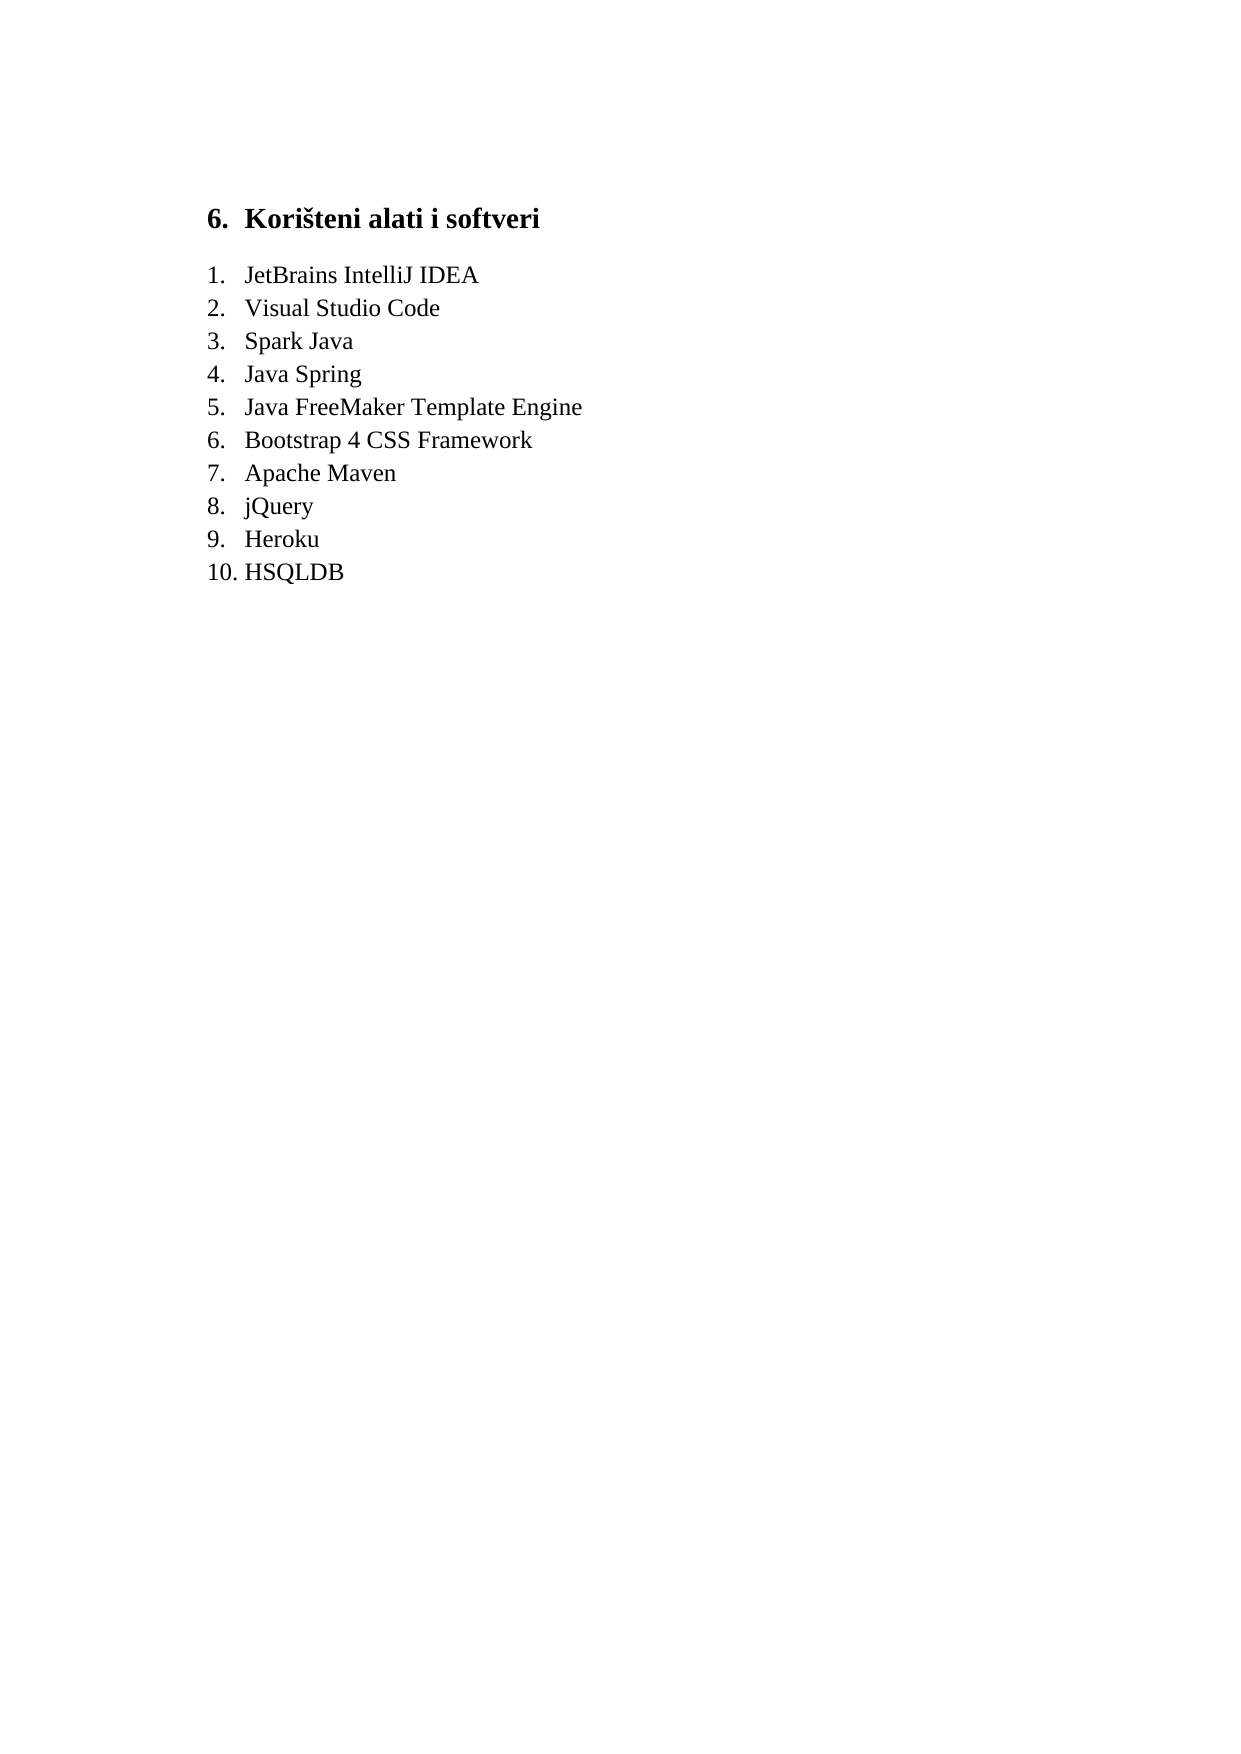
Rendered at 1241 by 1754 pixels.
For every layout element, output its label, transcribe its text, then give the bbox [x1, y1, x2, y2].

list Bootstrap 4 CSS Framework [207, 425, 1092, 454]
list Java FreeMaker Template Engine [207, 392, 1092, 421]
list JetBrains IntelliJ IDEA [207, 260, 1092, 289]
list jQuery [207, 491, 1092, 520]
list Apache Maven [207, 458, 1092, 487]
list Spark Java [207, 326, 1092, 355]
list Heroku [207, 524, 1092, 553]
subtitle Korišteni alati i softveri [207, 201, 1092, 235]
list HSQLDB [207, 557, 1092, 586]
list Java Spring [207, 359, 1092, 388]
list Visual Studio Code [207, 293, 1092, 322]
